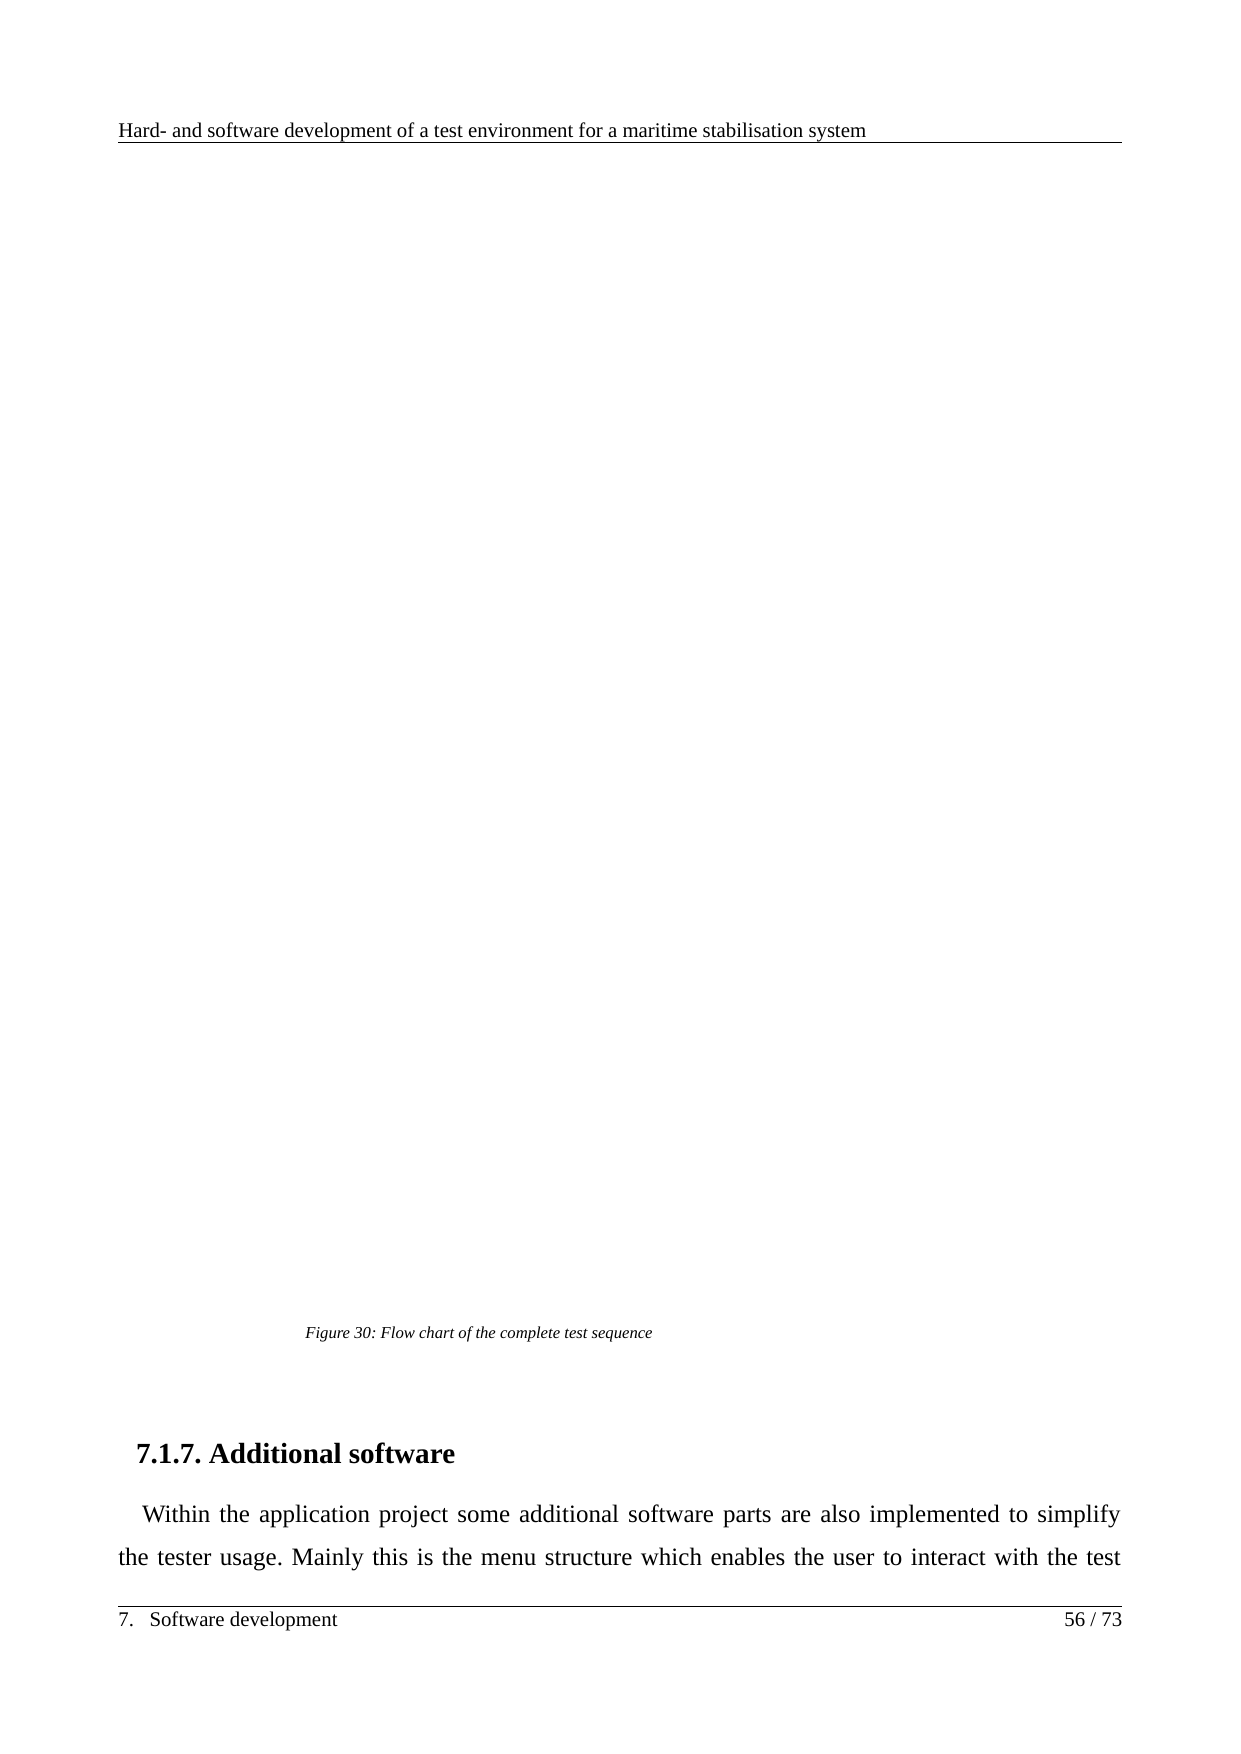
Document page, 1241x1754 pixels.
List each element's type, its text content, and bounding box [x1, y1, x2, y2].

subtitle Additional software [118, 1437, 1122, 1470]
text Within the application project some additional software parts are also implemented to simplify the tester usage. Mainly this is the menu structure which enables the user to interact with the test [118, 1499, 1122, 1571]
text Figure 30: Flow chart of the complete test sequence [305, 189, 935, 1342]
